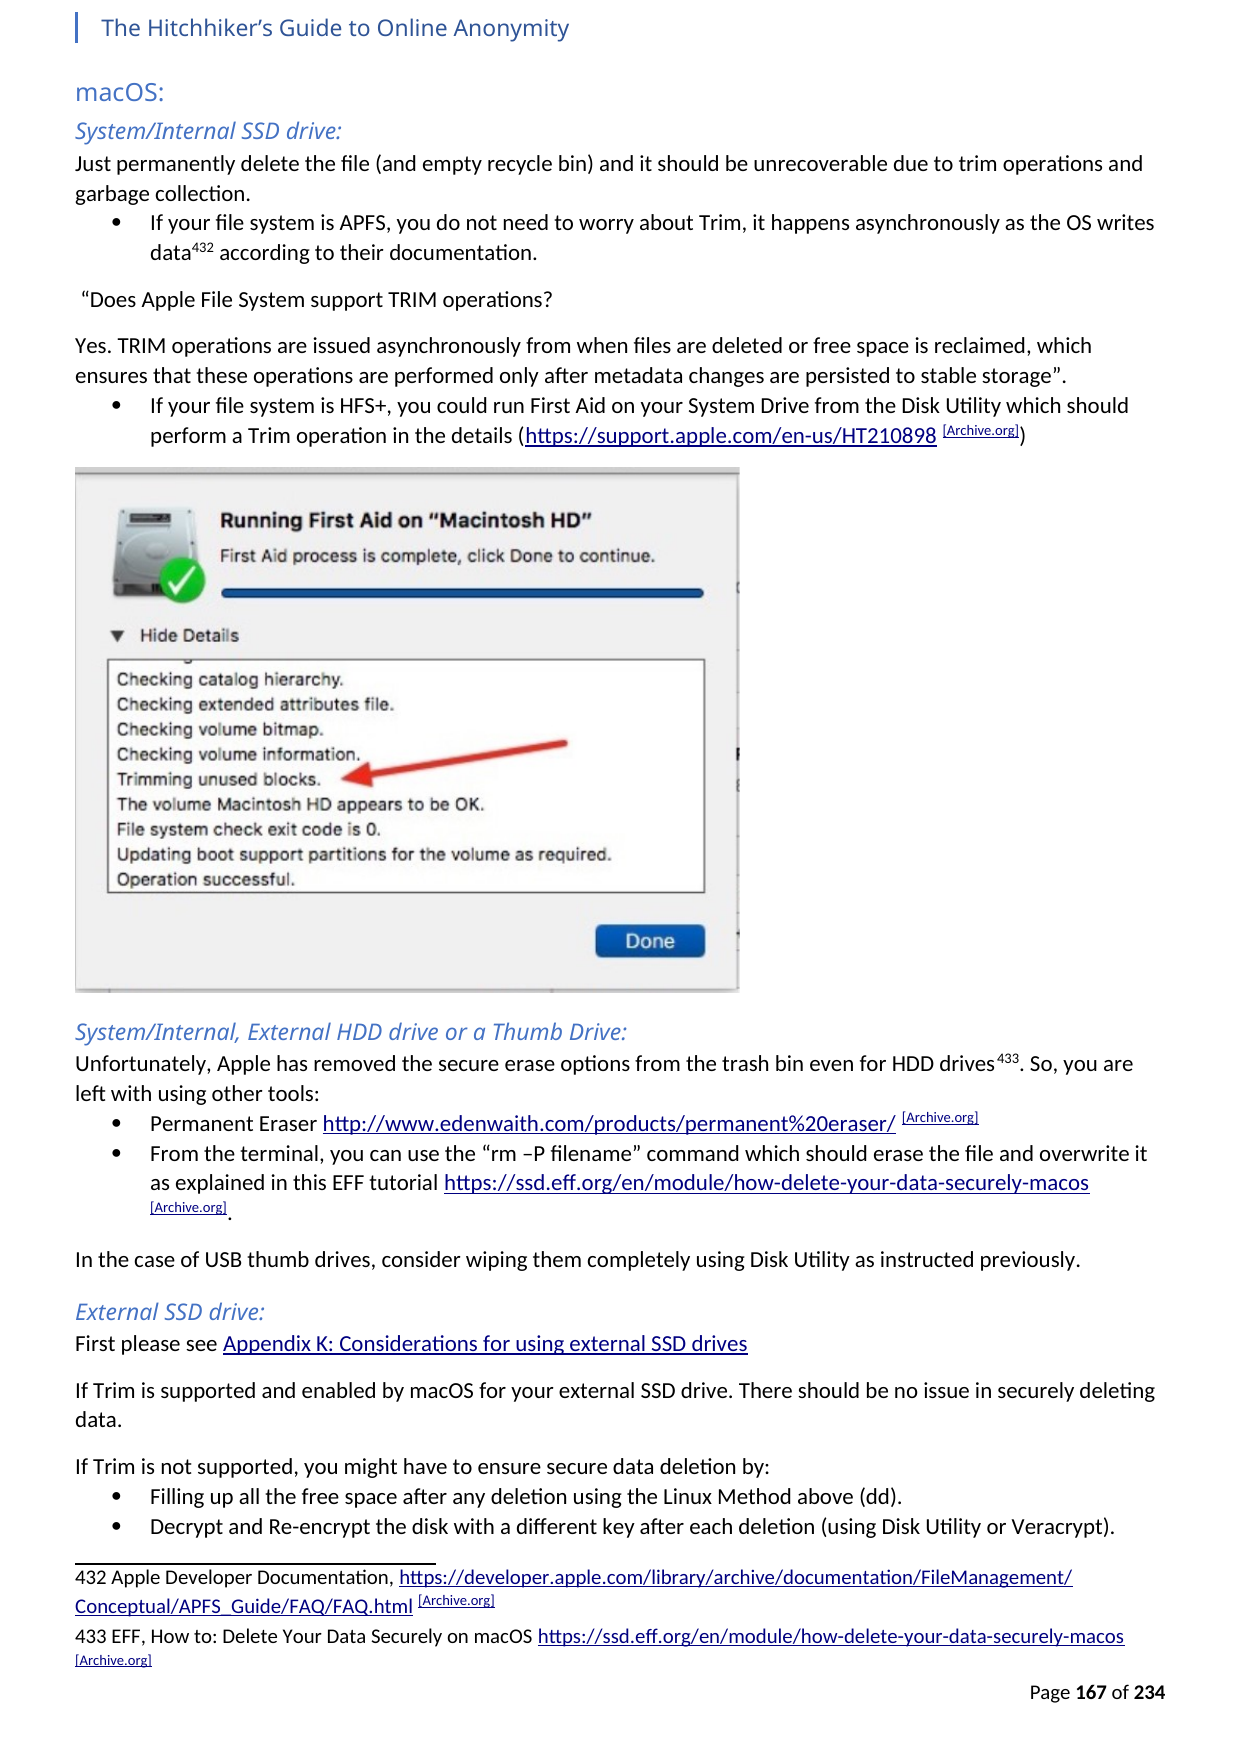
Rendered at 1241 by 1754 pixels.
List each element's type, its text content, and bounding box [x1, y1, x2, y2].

text In the case of USB thumb drives, consider wiping them completely using Disk Utility as instructed previously. [75, 1245, 1165, 1273]
text First please see Appendix K: Considerations for using external SSD drives [75, 1329, 1165, 1357]
text Yes. TRIM operations are issued asynchronously from when files are deleted or free space is reclaimed, which ensures that these operations are performed only after metadata changes are persisted to stable storage”. [75, 332, 1165, 389]
text If Trim is not supported, you might have to ensure secure data deletion by: [75, 1452, 1165, 1480]
subtitle System/Internal SSD drive: [75, 115, 1165, 147]
text Unfortunately, Apple has removed the secure erase options from the trash bin even for HDD drives. So, you are left with using other tools: [75, 1049, 1165, 1107]
subtitle System/Internal, External HDD drive or a Thumb Drive: [75, 1016, 1165, 1047]
list Decrypt and Re-encrypt the disk with a different key after each deletion (using Disk Utility or Veracrypt). [112, 1512, 1165, 1540]
list Filling up all the free space after any deletion using the Linux Method above (dd). [112, 1482, 1165, 1510]
list If your file system is HFS+, you could run First Aid on your System Drive from the Disk Utility which should perform a Trim operation in the details (https://support.apple.com/en-us/HT210898 [Archive.org]) [112, 391, 1165, 449]
text “Does Apple File System support TRIM operations? [75, 285, 1165, 313]
list If your file system is APFS, you do not need to worry about Trim, it happens asynchronously as the OS writes data according to their documentation. [112, 208, 1165, 266]
list From the terminal, you can use the “rm –P filename” command which should erase the file and overwrite it as explained in this EFF tutorial https://ssd.eff.org/en/module/how-delete-your-data-securely-macos [Archive.org]. [112, 1139, 1165, 1226]
picture [75, 467, 740, 993]
list Permanent Eraser http://www.edenwaith.com/products/permanent%20eraser/ [Archive.org] [112, 1109, 1165, 1137]
text If Trim is supported and enabled by macOS for your external SSD drive. There should be no issue in securely deleting data. [75, 1376, 1165, 1434]
subtitle macOS: [75, 75, 1165, 109]
text Just permanently delete the file (and empty recycle bin) and it should be unrecoverable due to trim operations and garbage collection. [75, 149, 1165, 207]
list Apple Developer Documentation, https://developer.apple.com/library/archive/documentation/FileManagement/Conceptual/APFS_Guide/FAQ/FAQ.html [Archive.org] [75, 1564, 1165, 1619]
text EFF, How to: Delete Your Data Securely on macOS https://ssd.eff.org/en/module/how-delete-your-data-securely-macos [Archive.org] [75, 1621, 1165, 1679]
subtitle External SSD drive: [75, 1296, 1165, 1327]
